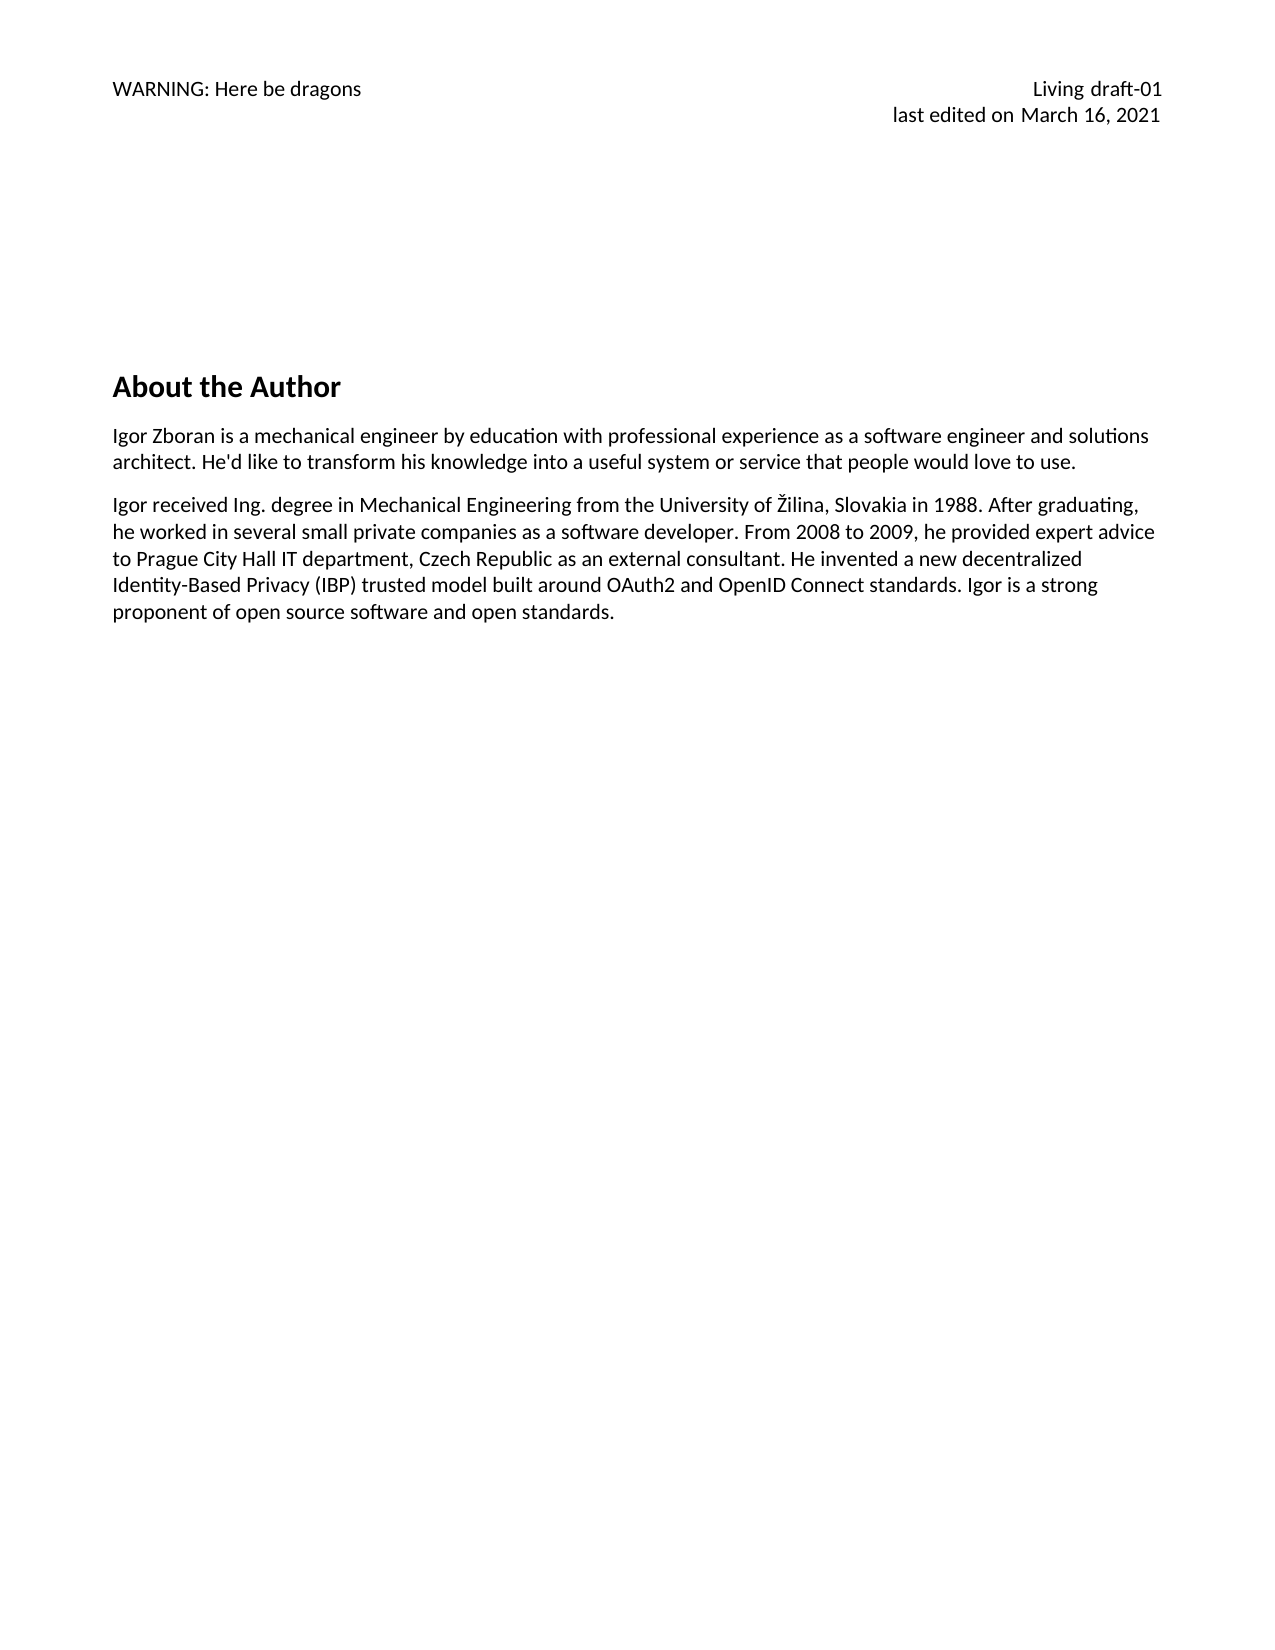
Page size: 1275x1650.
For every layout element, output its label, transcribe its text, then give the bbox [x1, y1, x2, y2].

text Igor Zboran is a mechanical engineer by education with professional experience as a software engineer and solutions architect. He'd like to transform his knowledge into a useful system or service that people would love to use. [112, 422, 1162, 475]
text About the Author [112, 367, 1162, 406]
text Igor received Ing. degree in Mechanical Engineering from the University of Žilina, Slovakia in 1988. After graduating, he worked in several small private companies as a software developer. From 2008 to 2009, he provided expert advice to Prague City Hall IT department, Czech Republic as an external consultant. He invented a new decentralized Identity-Based Privacy (IBP) trusted model built around OAuth2 and OpenID Connect standards. Igor is a strong proponent of open source software and open standards. [112, 491, 1162, 625]
